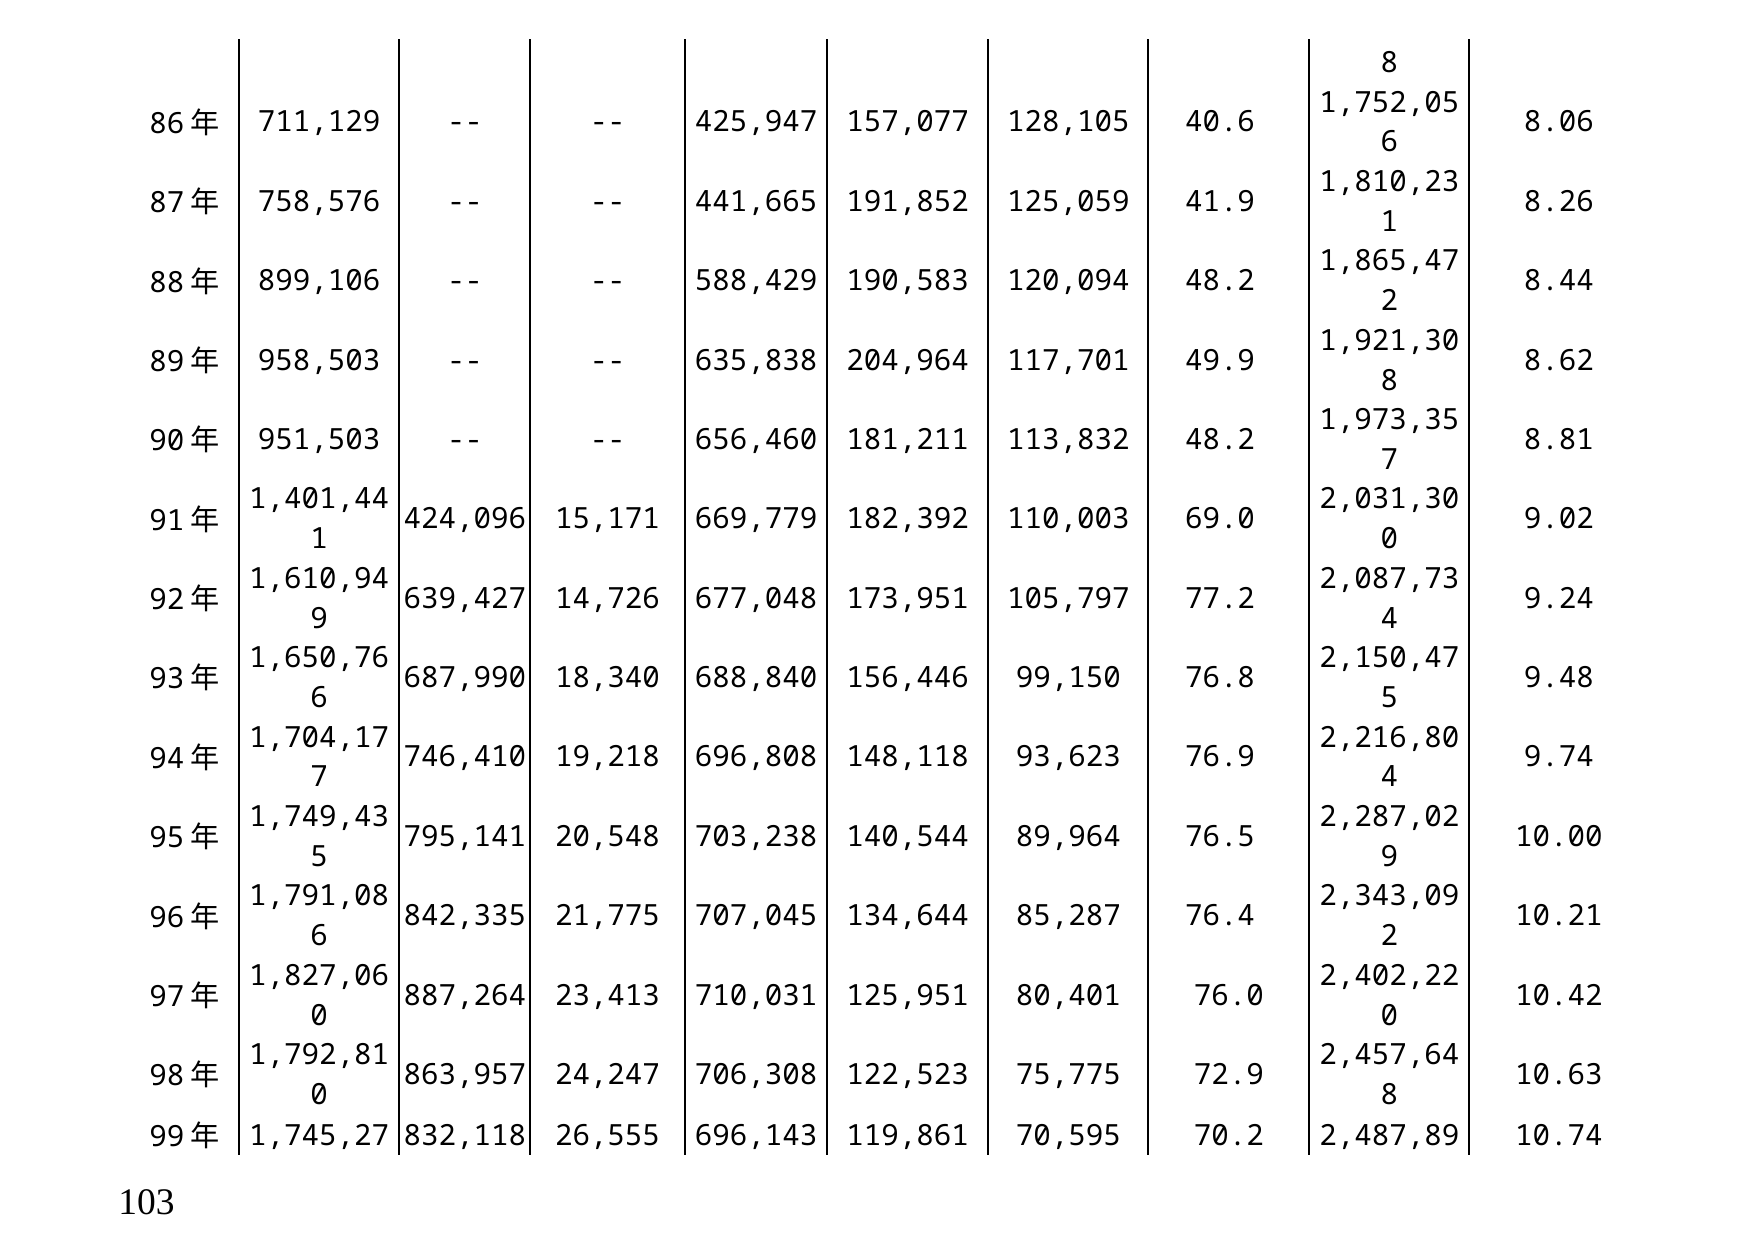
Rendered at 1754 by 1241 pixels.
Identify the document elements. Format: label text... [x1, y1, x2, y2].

table_cell 696,808 [686, 716, 826, 795]
table_cell 99年 [130, 1113, 238, 1155]
table_cell 2,031,300 [1310, 478, 1468, 557]
table_cell 441,665 [686, 160, 826, 240]
table_cell 1,810,231 [1310, 160, 1468, 240]
table_cell 2,402,220 [1310, 954, 1468, 1033]
table_cell 958,503 [240, 319, 398, 398]
table_cell 94年 [130, 716, 238, 795]
table_cell 10.21 [1470, 875, 1648, 954]
table_cell 125,059 [989, 160, 1147, 240]
table_cell 93年 [130, 637, 238, 716]
table_cell 2,216,804 [1310, 716, 1468, 795]
table_cell 588,429 [686, 240, 826, 319]
table_cell 70,595 [989, 1113, 1147, 1155]
table_cell [686, 39, 826, 81]
table_cell 95年 [130, 795, 238, 875]
table_cell 134,644 [828, 875, 987, 954]
table_cell 173,951 [828, 557, 987, 637]
table_cell 1,752,056 [1310, 81, 1468, 160]
table_cell 711,129 [240, 81, 398, 160]
table_cell 707,045 [686, 875, 826, 954]
table_cell 190,583 [828, 240, 987, 319]
table_cell 1,865,472 [1310, 240, 1468, 319]
table_cell -- [531, 319, 684, 398]
table_cell 48.2 [1149, 240, 1308, 319]
table_cell 80,401 [989, 954, 1147, 1033]
table_cell 2,343,092 [1310, 875, 1468, 954]
table_cell 76.8 [1149, 637, 1308, 716]
table_cell 96年 [130, 875, 238, 954]
table_cell 204,964 [828, 319, 987, 398]
table_cell 8.44 [1470, 240, 1648, 319]
table_cell 76.4 [1149, 875, 1308, 954]
table_cell 10.42 [1470, 954, 1648, 1033]
table_cell 117,701 [989, 319, 1147, 398]
table_cell [1470, 39, 1648, 81]
table_cell 21,775 [531, 875, 684, 954]
table_cell 1,610,949 [240, 557, 398, 637]
table_cell 8.81 [1470, 399, 1648, 478]
table_cell -- [400, 240, 529, 319]
table_cell [1149, 39, 1308, 81]
table_cell 677,048 [686, 557, 826, 637]
table_cell 148,118 [828, 716, 987, 795]
table_cell [240, 39, 398, 81]
table_cell 191,852 [828, 160, 987, 240]
table_cell 89,964 [989, 795, 1147, 875]
table_cell 758,576 [240, 160, 398, 240]
table_cell 125,951 [828, 954, 987, 1033]
table_cell -- [400, 81, 529, 160]
table_cell 1,650,766 [240, 637, 398, 716]
table_cell 9.48 [1470, 637, 1648, 716]
table_cell 24,247 [531, 1034, 684, 1113]
table_cell 18,340 [531, 637, 684, 716]
table_cell 140,544 [828, 795, 987, 875]
table_cell 424,096 [400, 478, 529, 557]
table_cell 842,335 [400, 875, 529, 954]
table_cell 899,106 [240, 240, 398, 319]
table_cell 40.6 [1149, 81, 1308, 160]
table_cell 710,031 [686, 954, 826, 1033]
table_cell 1,827,060 [240, 954, 398, 1033]
table_cell 14,726 [531, 557, 684, 637]
table_cell 89年 [130, 319, 238, 398]
table_cell 86年 [130, 81, 238, 160]
table_cell 1,973,357 [1310, 399, 1468, 478]
table_cell 26,555 [531, 1113, 684, 1155]
table_cell -- [531, 240, 684, 319]
table_cell -- [531, 39, 684, 81]
table_cell 15,171 [531, 478, 684, 557]
table_cell 832,118 [400, 1113, 529, 1155]
table_cell 90年 [130, 399, 238, 478]
table_cell 76.0 [1149, 954, 1308, 1033]
table_cell 49.9 [1149, 319, 1308, 398]
table_cell [130, 39, 238, 81]
table_cell 746,410 [400, 716, 529, 795]
table_cell -- [531, 399, 684, 478]
table_cell [828, 39, 987, 81]
table_cell 119,861 [828, 1113, 987, 1155]
table_cell 9.02 [1470, 478, 1648, 557]
table_cell 182,392 [828, 478, 987, 557]
table_cell 1,745,27 [240, 1113, 398, 1155]
table_cell 105,797 [989, 557, 1147, 637]
table_cell 10.63 [1470, 1034, 1648, 1113]
table_cell 2,150,475 [1310, 637, 1468, 716]
table_cell 1,704,177 [240, 716, 398, 795]
table_cell 639,427 [400, 557, 529, 637]
table_cell 10.00 [1470, 795, 1648, 875]
table_cell 110,003 [989, 478, 1147, 557]
table_cell 2,087,734 [1310, 557, 1468, 637]
table_cell 706,308 [686, 1034, 826, 1113]
table_cell 19,218 [531, 716, 684, 795]
table_cell 181,211 [828, 399, 987, 478]
table_cell 9.24 [1470, 557, 1648, 637]
table_cell 91年 [130, 478, 238, 557]
table_cell 863,957 [400, 1034, 529, 1113]
table_cell 120,094 [989, 240, 1147, 319]
table_cell 425,947 [686, 81, 826, 160]
table_cell 696,143 [686, 1113, 826, 1155]
table_cell 8.62 [1470, 319, 1648, 398]
table_cell 688,840 [686, 637, 826, 716]
table_cell 795,141 [400, 795, 529, 875]
table_cell -- [531, 160, 684, 240]
table_cell 76.9 [1149, 716, 1308, 795]
table_cell 48.2 [1149, 399, 1308, 478]
table_cell 72.9 [1149, 1034, 1308, 1113]
table_cell -- [400, 160, 529, 240]
table_cell 75,775 [989, 1034, 1147, 1113]
table_cell -- [531, 81, 684, 160]
table_cell 2,457,648 [1310, 1034, 1468, 1113]
table_cell 1,921,308 [1310, 319, 1468, 398]
table_cell 2,287,029 [1310, 795, 1468, 875]
table_cell -- [400, 39, 529, 81]
table_cell 2,487,89 [1310, 1113, 1468, 1155]
table_cell 20,548 [531, 795, 684, 875]
table_cell 1,791,086 [240, 875, 398, 954]
table_cell 8.06 [1470, 81, 1648, 160]
table_cell 157,077 [828, 81, 987, 160]
table_cell 85,287 [989, 875, 1147, 954]
table_cell 99,150 [989, 637, 1147, 716]
table_cell 122,523 [828, 1034, 987, 1113]
table_cell 8.26 [1470, 160, 1648, 240]
table_cell 128,105 [989, 81, 1147, 160]
table_cell 23,413 [531, 954, 684, 1033]
table_cell 951,503 [240, 399, 398, 478]
table_cell 687,990 [400, 637, 529, 716]
table_cell 97年 [130, 954, 238, 1033]
table_cell 70.2 [1149, 1113, 1308, 1155]
table_cell 92年 [130, 557, 238, 637]
table_cell 113,832 [989, 399, 1147, 478]
table_cell 69.0 [1149, 478, 1308, 557]
table_cell [989, 39, 1147, 81]
table_cell 656,460 [686, 399, 826, 478]
table_cell 703,238 [686, 795, 826, 875]
table_cell 887,264 [400, 954, 529, 1033]
table_cell 98年 [130, 1034, 238, 1113]
table_cell 41.9 [1149, 160, 1308, 240]
table_cell 87年 [130, 160, 238, 240]
table_cell 1,749,435 [240, 795, 398, 875]
table_cell 10.74 [1470, 1113, 1648, 1155]
table_cell 77.2 [1149, 557, 1308, 637]
table_cell -- [400, 399, 529, 478]
table_cell 9.74 [1470, 716, 1648, 795]
table_cell 76.5 [1149, 795, 1308, 875]
table_cell 1,792,810 [240, 1034, 398, 1113]
table_cell 1,401,441 [240, 478, 398, 557]
table_cell 669,779 [686, 478, 826, 557]
table_cell 8 [1310, 39, 1468, 81]
table_cell 156,446 [828, 637, 987, 716]
table_cell 635,838 [686, 319, 826, 398]
table_cell 93,623 [989, 716, 1147, 795]
table_cell 88年 [130, 240, 238, 319]
table_cell -- [400, 319, 529, 398]
